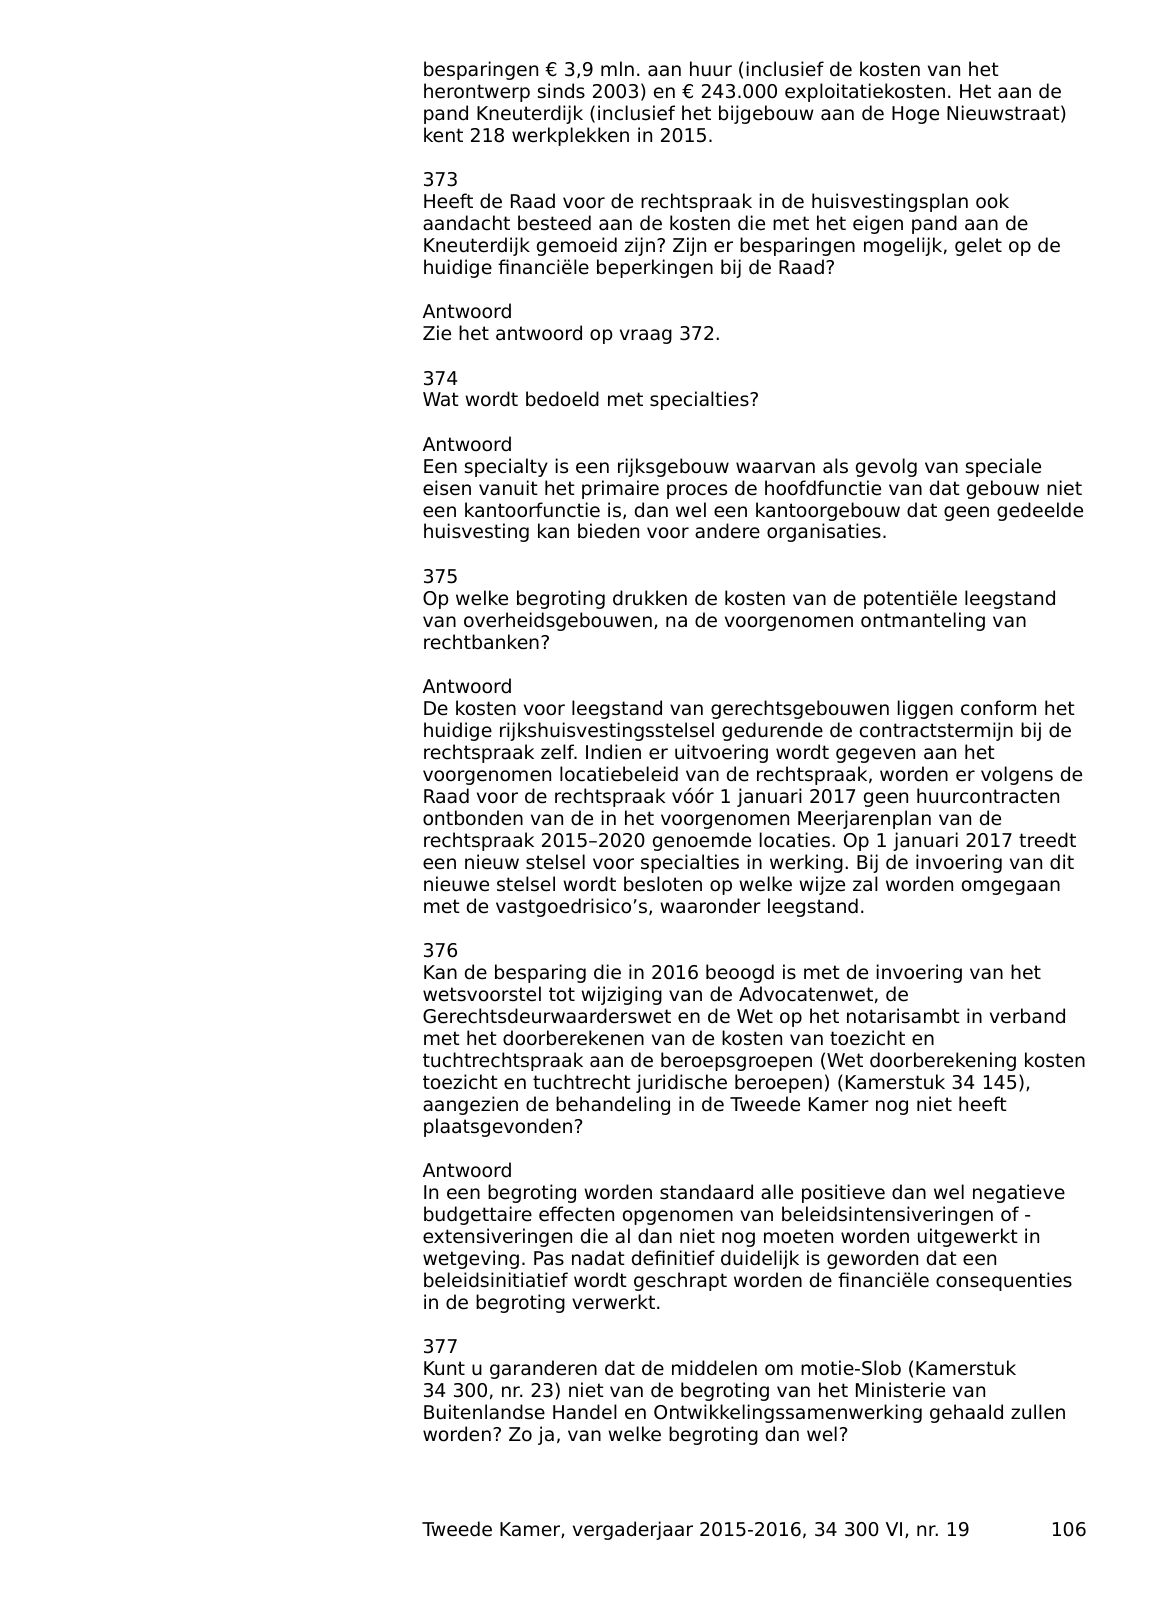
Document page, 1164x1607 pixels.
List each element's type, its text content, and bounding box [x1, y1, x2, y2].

text 377 [422, 1336, 1087, 1358]
text Kan de besparing die in 2016 beoogd is met de invoering van het wetsvoorstel tot wijziging van de Advocatenwet, de Gerechtsdeurwaarderswet en de Wet op het notarisambt in verband met het doorberekenen van de kosten van toezicht en tuchtrechtspraak aan de beroepsgroepen (Wet doorberekening kosten toezicht en tuchtrecht juridische beroepen) (Kamerstuk 34 145), aangezien de behandeling in de Tweede Kamer nog niet heeft plaatsgevonden? [422, 962, 1087, 1137]
text 374 [422, 367, 1087, 389]
text Op welke begroting drukken de kosten van de potentiële leegstand van overheidsgebouwen, na de voorgenomen ontmanteling van rechtbanken? [422, 588, 1087, 653]
text Een specialty is een rijksgebouw waarvan als gevolg van speciale eisen vanuit het primaire proces de hoofdfunctie van dat gebouw niet een kantoorfunctie is, dan wel een kantoorgebouw dat geen gedeelde huisvesting kan bieden voor andere organisaties. [422, 456, 1087, 543]
text Antwoord [422, 301, 1087, 323]
text Heeft de Raad voor de rechtspraak in de huisvestingsplan ook aandacht besteed aan de kosten die met het eigen pand aan de Kneuterdijk gemoeid zijn? Zijn er besparingen mogelijk, gelet op de huidige financiële beperkingen bij de Raad? [422, 191, 1087, 279]
text Antwoord [422, 433, 1087, 456]
text besparingen € 3,9 mln. aan huur (inclusief de kosten van het herontwerp sinds 2003) en € 243.000 exploitatiekosten. Het aan de pand Kneuterdijk (inclusief het bijgebouw aan de Hoge Nieuwstraat) kent 218 werkplekken in 2015. [422, 59, 1087, 147]
text Kunt u garanderen dat de middelen om motie-Slob (Kamerstuk 34 300, nr. 23) niet van de begroting van het Ministerie van Buitenlandse Handel en Ontwikkelingssamenwerking gehaald zullen worden? Zo ja, van welke begroting dan wel? [422, 1358, 1087, 1446]
text Zie het antwoord op vraag 372. [422, 323, 1087, 345]
text 375 [422, 566, 1087, 588]
text Antwoord [422, 676, 1087, 698]
text In een begroting worden standaard alle positieve dan wel negatieve budgettaire effecten opgenomen van beleidsintensiveringen of -extensiveringen die al dan niet nog moeten worden uitgewerkt in wetgeving. Pas nadat definitief duidelijk is geworden dat een beleidsinitiatief wordt geschrapt worden de financiële consequenties in de begroting verwerkt. [422, 1182, 1087, 1313]
text Antwoord [422, 1160, 1087, 1182]
text 373 [422, 169, 1087, 191]
text Wat wordt bedoeld met specialties? [422, 389, 1087, 411]
text 376 [422, 940, 1087, 962]
text De kosten voor leegstand van gerechtsgebouwen liggen conform het huidige rijkshuisvestingsstelsel gedurende de contractstermijn bij de rechtspraak zelf. Indien er uitvoering wordt gegeven aan het voorgenomen locatiebeleid van de rechtspraak, worden er volgens de Raad voor de rechtspraak vóór 1 januari 2017 geen huurcontracten ontbonden van de in het voorgenomen Meerjarenplan van de rechtspraak 2015–2020 genoemde locaties. Op 1 januari 2017 treedt een nieuw stelsel voor specialties in werking. Bij de invoering van dit nieuwe stelsel wordt besloten op welke wijze zal worden omgegaan met de vastgoedrisico’s, waaronder leegstand. [422, 698, 1087, 917]
